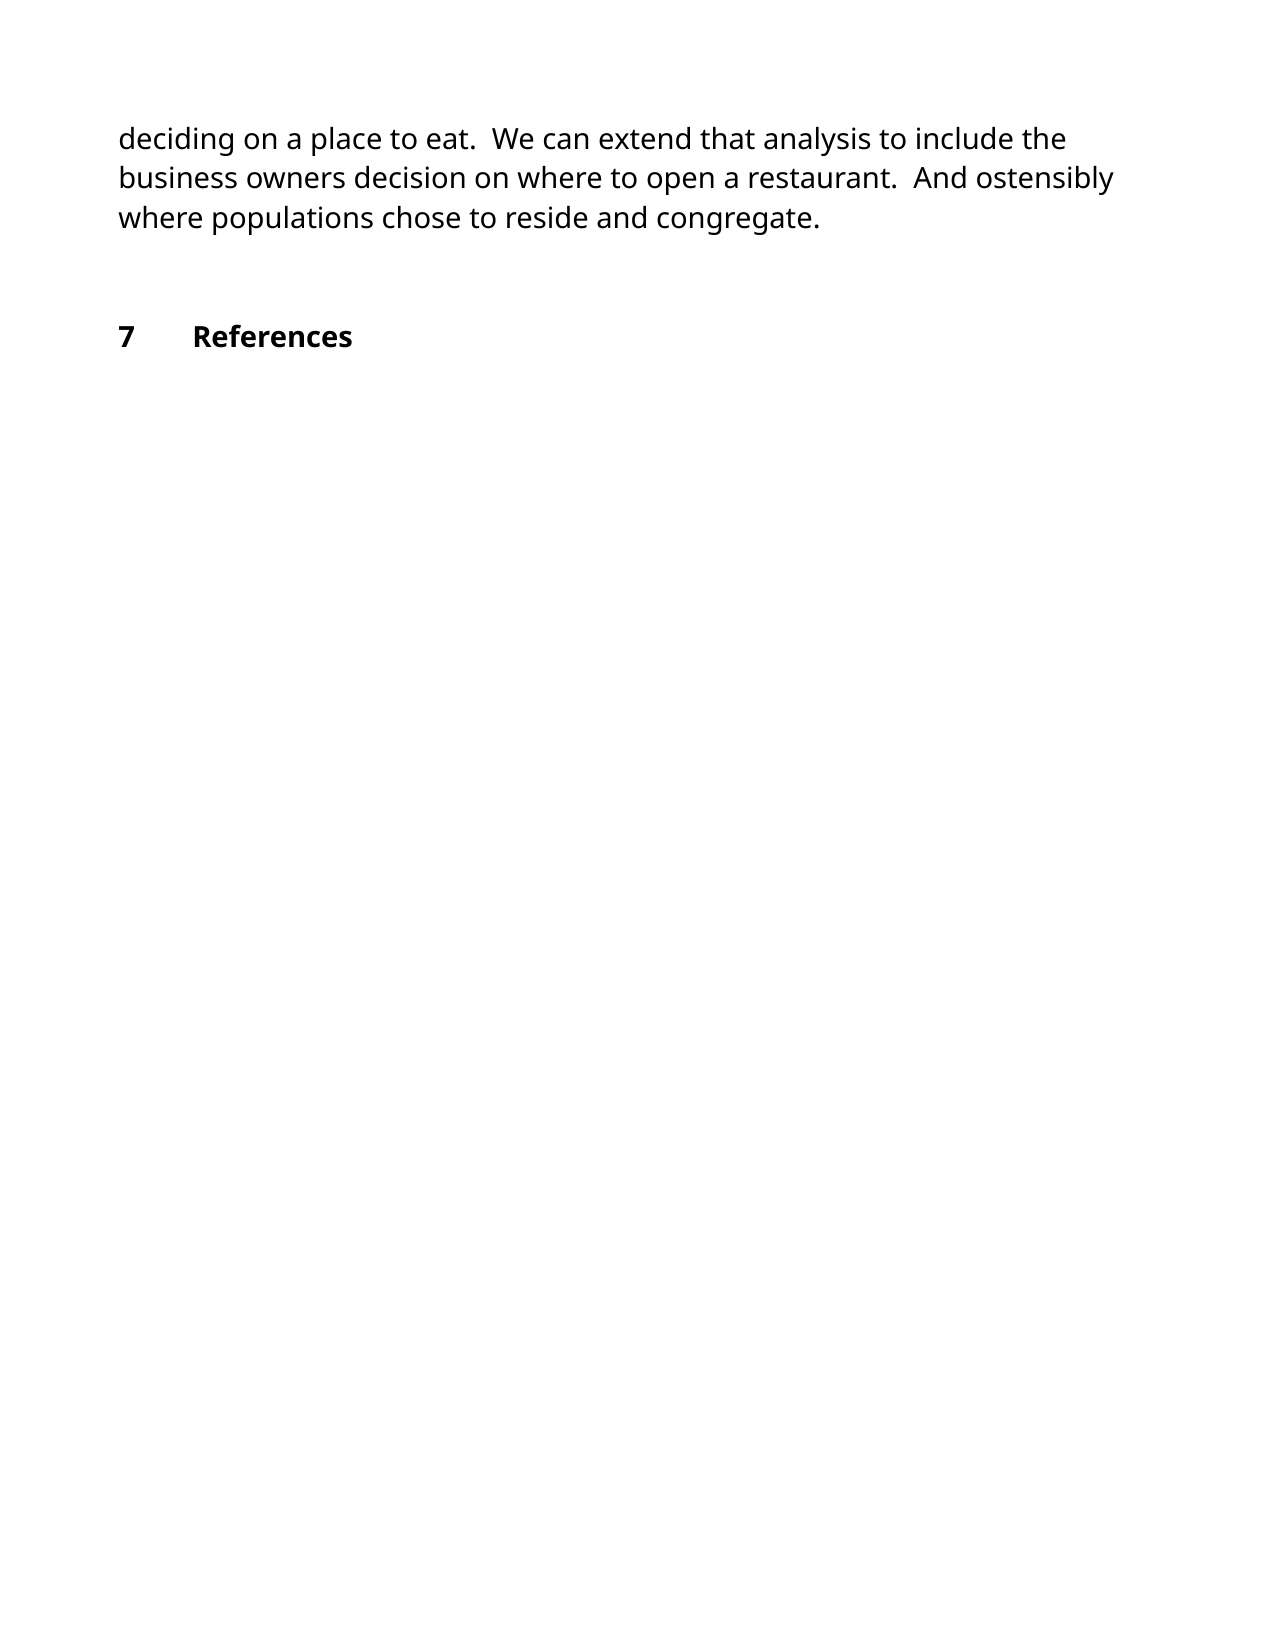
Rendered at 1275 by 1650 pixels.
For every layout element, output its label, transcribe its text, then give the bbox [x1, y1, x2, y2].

text deciding on a place to eat. We can extend that analysis to include the business owners decision on where to open a restaurant. And ostensibly where populations chose to reside and congregate. [118, 118, 1157, 237]
text 7 References [118, 317, 1157, 356]
